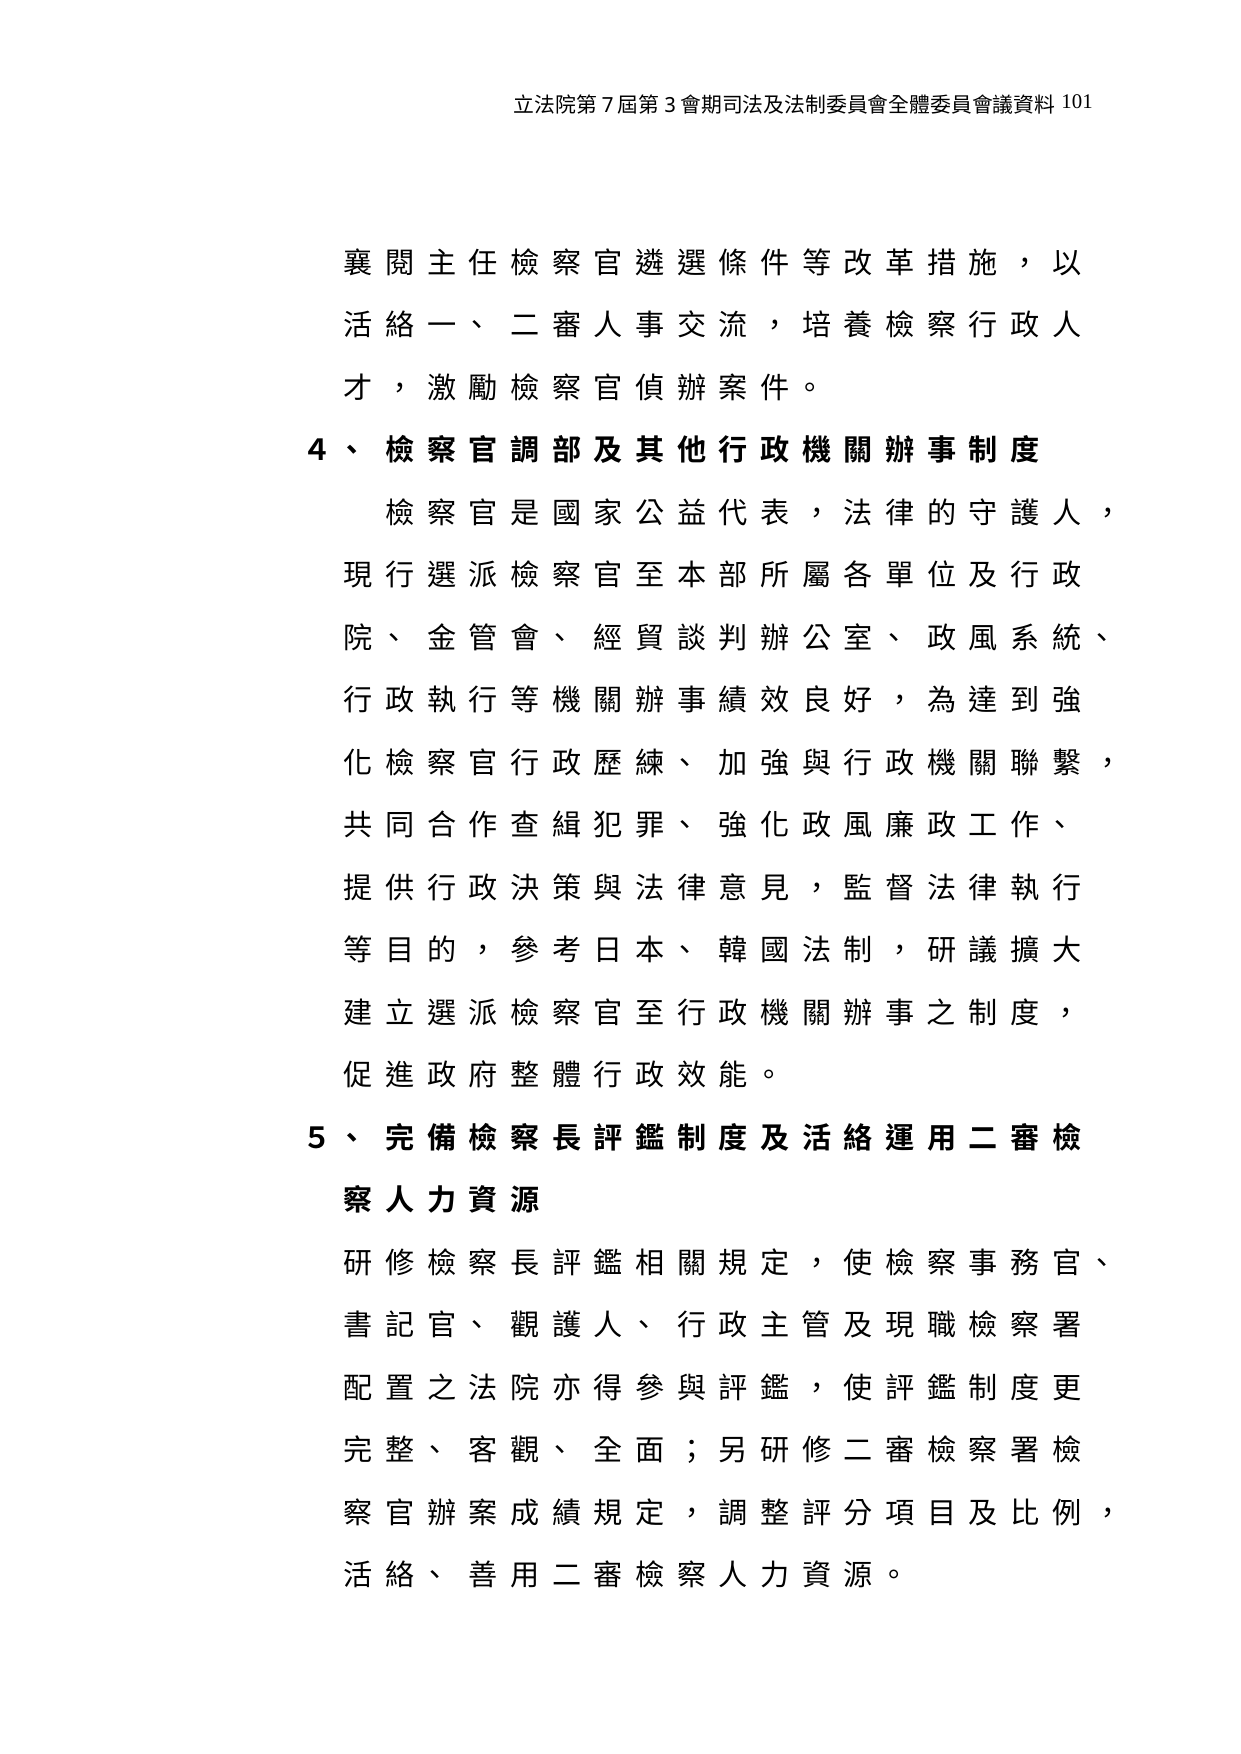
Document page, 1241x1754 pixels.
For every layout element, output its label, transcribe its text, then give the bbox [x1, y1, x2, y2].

text ５、完備檢察長評鑑制度及活絡運用二審檢察人力資源 [258, 1094, 1087, 1219]
text ４、檢察官調部及其他行政機關辦事制度 [258, 406, 1087, 469]
text 檢察官是國家公益代表，法律的守護人，現行選派檢察官至本部所屬各單位及行政院、金管會、經貿談判辦公室、政風系統、行政執行等機關辦事績效良好，為達到強化檢察官行政歷練、加強與行政機關聯繫，共同合作查緝犯罪、強化政風廉政工作、提供行政決策與法律意見，監督法律執行等目的，參考日本、韓國法制，研議擴大建立選派檢察官至行政機關辦事之制度，促進政府整體行政效能。 [258, 469, 1087, 1094]
text 襄閱主任檢察官遴選條件等改革措施，以活絡一、二審人事交流，培養檢察行政人才，激勵檢察官偵辦案件。 [258, 219, 1087, 406]
text 研修檢察長評鑑相關規定，使檢察事務官、書記官、觀護人、行政主管及現職檢察署配置之法院亦得參與評鑑，使評鑑制度更完整、客觀、全面；另研修二審檢察署檢察官辦案成績規定，調整評分項目及比例，活絡、善用二審檢察人力資源。 [316, 1219, 1087, 1594]
